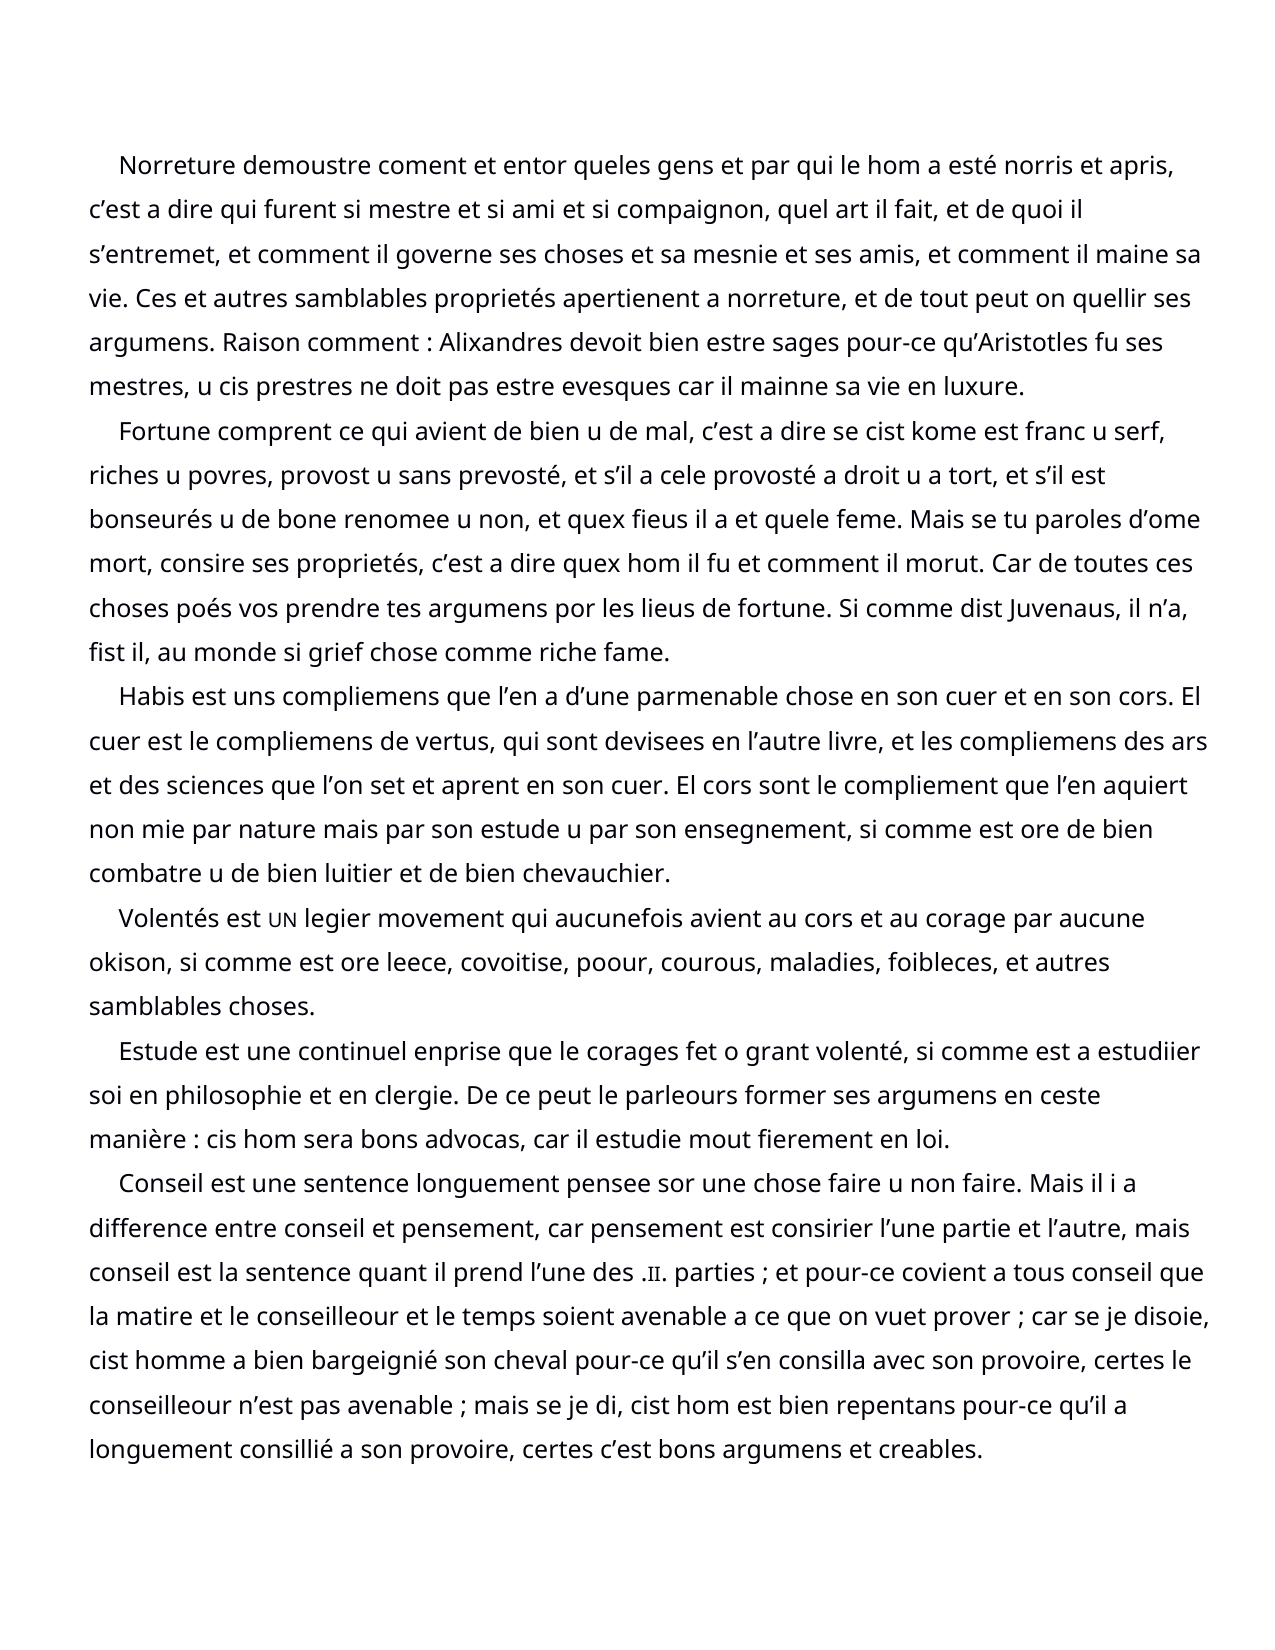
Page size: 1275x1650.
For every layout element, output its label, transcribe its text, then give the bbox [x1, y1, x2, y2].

text Conseil est une sentence longuement pensee sor une chose faire u non faire. Mais il i a difference entre conseil et pensement, car pensement est consirier l’une partie et l’autre, mais conseil est la sentence quant il prend l’une des .ii. parties ; et pour-ce covient a tous conseil que la matire et le conseilleour et le temps soient avenable a ce que on vuet prover ; car se je disoie, cist homme a bien bargeignié son cheval pour-ce qu’il s’en consilla avec son provoire, certes le conseilleour n’est pas avenable ; mais se je di, cist hom est bien repentans pour-ce qu’il a longuement consillié a son provoire, certes c’est bons argumens et creables. [89, 1166, 1216, 1466]
text Norreture demoustre coment et entor queles gens et par qui le hom a esté norris et apris, c’est a dire qui furent si mestre et si ami et si compaignon, quel art il fait, et de quoi il s’entremet, et comment il governe ses choses et sa mesnie et ses amis, et comment il maine sa vie. Ces et autres samblables proprietés apertienent a norreture, et de tout peut on quellir ses argumens. Raison comment : Alixandres devoit bien estre sages pour-ce qu’Aristotles fu ses mestres, u cis prestres ne doit pas estre evesques car il mainne sa vie en luxure. [89, 148, 1216, 403]
text Habis est uns compliemens que l’en a d’une parmenable chose en son cuer et en son cors. El cuer est le compliemens de vertus, qui sont devisees en l’autre livre, et les compliemens des ars et des sciences que l’on set et aprent en son cuer. El cors sont le compliement que l’en aquiert non mie par nature mais par son estude u par son ensegnement, si comme est ore de bien combatre u de bien luitier et de bien chevauchier. [89, 679, 1216, 890]
text Estude est une continuel enprise que le corages fet o grant volenté, si comme est a estudiier soi en philosophie et en clergie. De ce peut le parleours former ses argumens en ceste manière : cis hom sera bons advocas, car il estudie mout fierement en loi. [89, 1033, 1216, 1156]
text Fortune comprent ce qui avient de bien u de mal, c’est a dire se cist kome est franc u serf, riches u povres, provost u sans prevosté, et s’il a cele provosté a droit u a tort, et s’il est bonseurés u de bone renomee u non, et quex fieus il a et quele feme. Mais se tu paroles d’ome mort, consire ses proprietés, c’est a dire quex hom il fu et comment il morut. Car de toutes ces choses poés vos prendre tes argumens por les lieus de fortune. Si comme dist Juvenaus, il n’a, fist il, au monde si grief chose comme riche fame. [89, 413, 1216, 669]
text Volentés est un legier movement qui aucunefois avient au cors et au corage par aucune okison, si comme est ore leece, covoitise, poour, courous, maladies, foibleces, et autres samblables choses. [89, 900, 1216, 1023]
